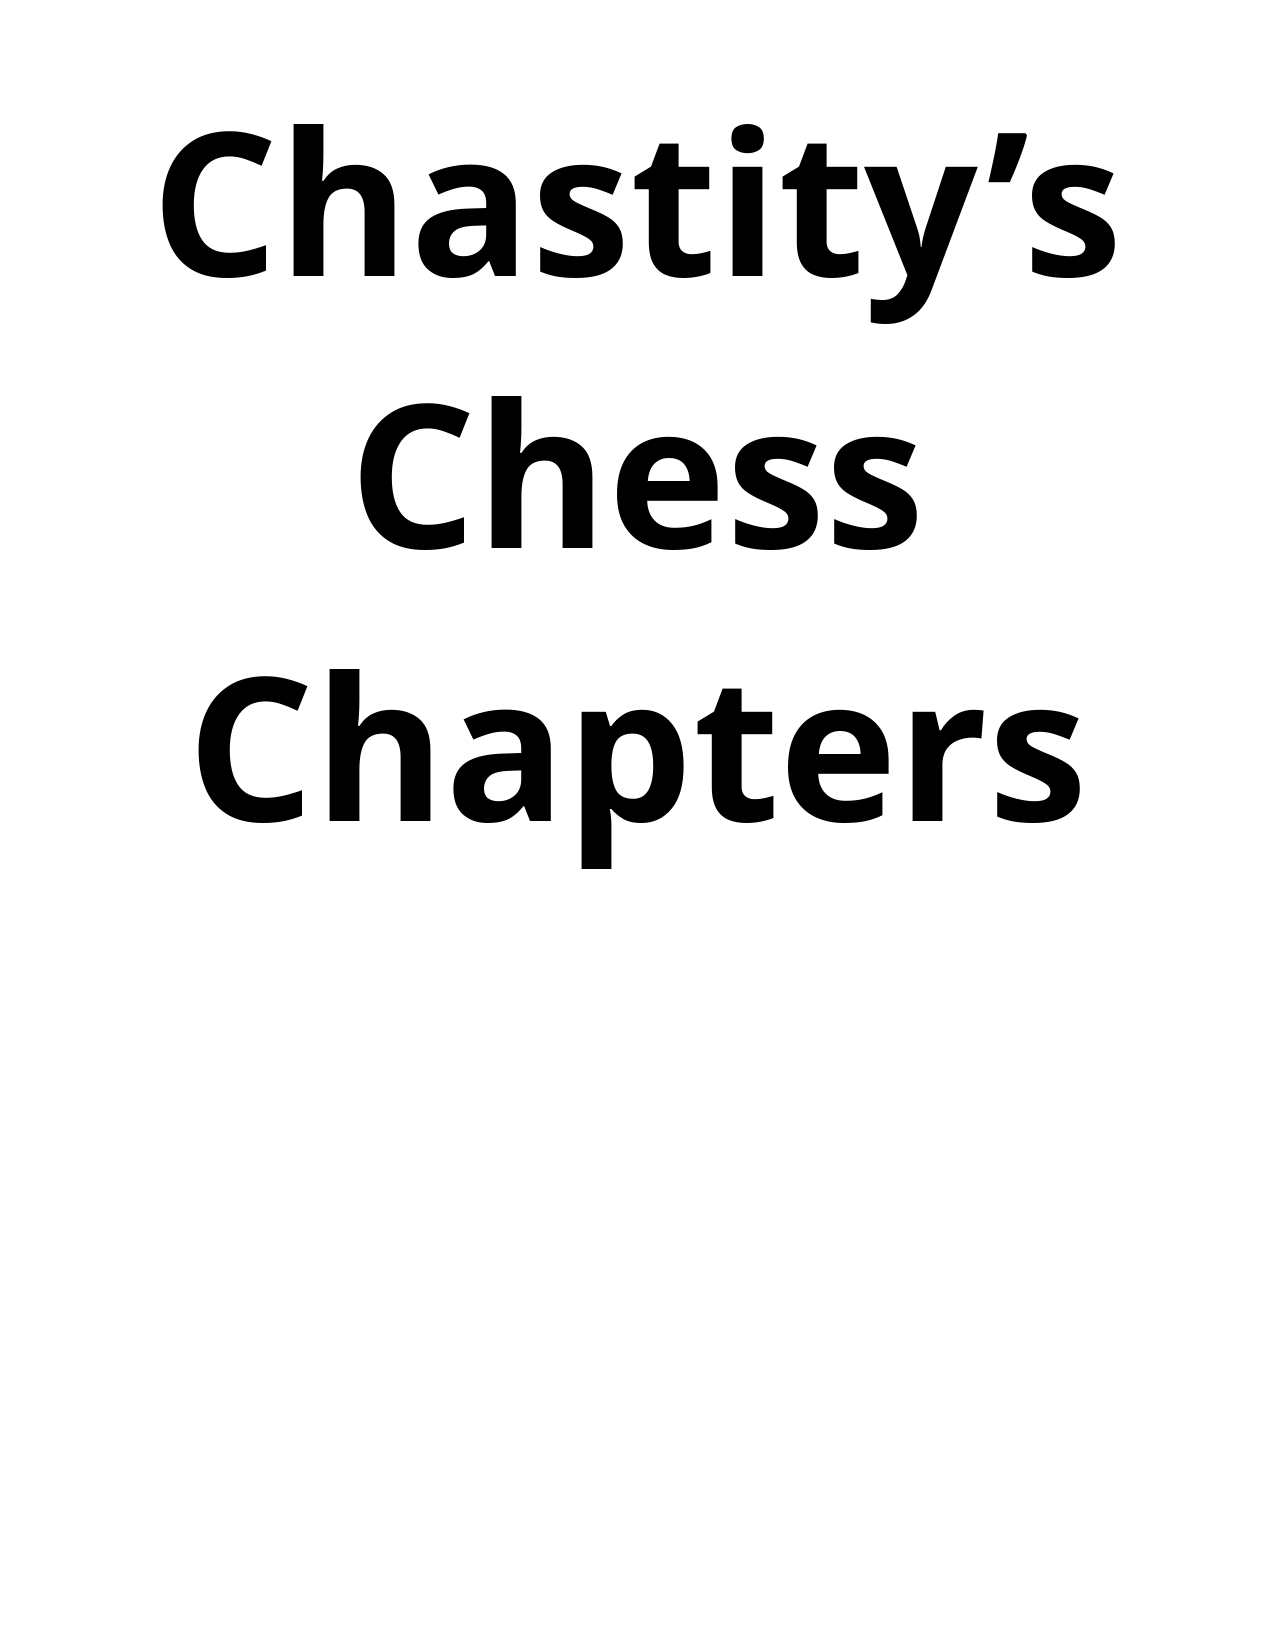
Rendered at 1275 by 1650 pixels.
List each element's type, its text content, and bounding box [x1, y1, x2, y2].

title Chastity’s Chess Chapters [37, 62, 1237, 880]
